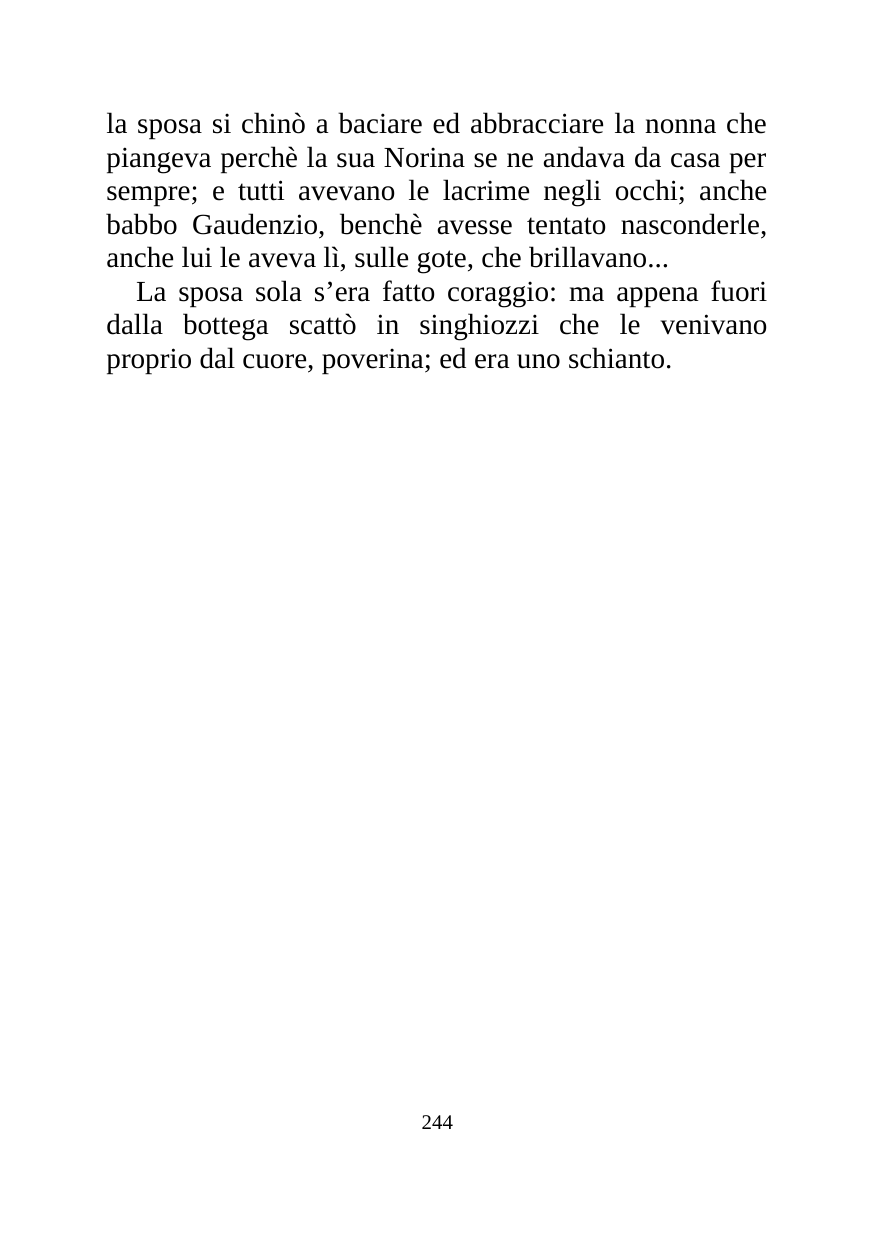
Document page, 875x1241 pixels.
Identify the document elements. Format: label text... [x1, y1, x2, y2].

text La sposa sola s’era fatto coraggio: ma appena fuori dalla bottega scattò in singhiozzi che le venivano proprio dal cuore, poverina; ed era uno schianto. [106, 274, 768, 374]
text la sposa si chinò a baciare ed abbracciare la nonna che piangeva perchè la sua Norina se ne andava da casa per sempre; e tutti avevano le lacrime negli occhi; anche babbo Gaudenzio, benchè avesse tentato nasconderle, anche lui le aveva lì, sulle gote, che brillavano... [106, 106, 768, 274]
